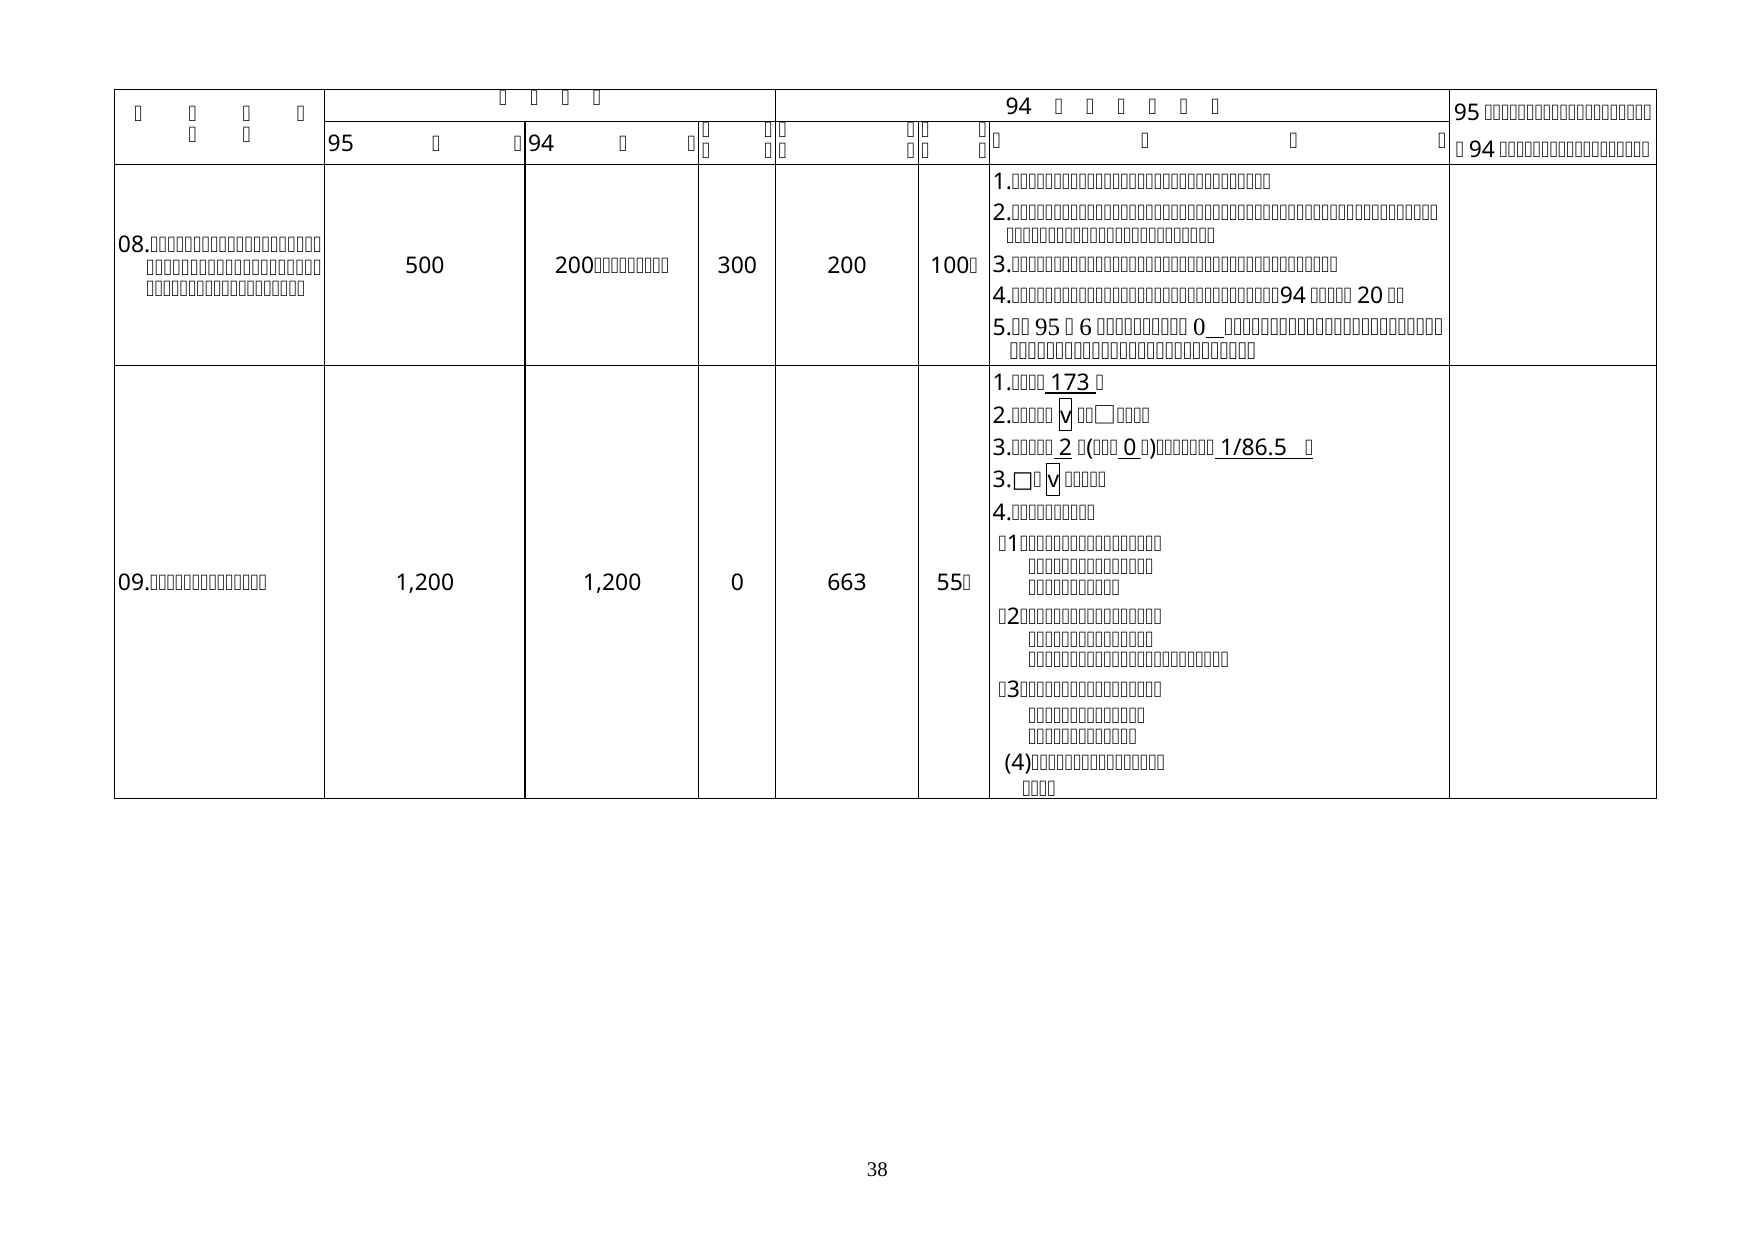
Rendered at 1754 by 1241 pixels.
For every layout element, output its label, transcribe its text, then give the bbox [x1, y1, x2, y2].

table_cell 95年度 [325, 122, 524, 164]
table_cell [1450, 366, 1656, 798]
table_cell 1,200 [325, 366, 524, 798]
table_cell 200（含專業人員訓練） [526, 165, 698, 364]
table_cell 執行成果 [990, 122, 1449, 164]
table_cell 100％ [919, 165, 989, 364]
table_cell 300 [699, 165, 775, 364]
table_cell 1.服務人數 173 人 2.辦理方式： v辦理□委託辦理 3.專責人力： 2 人(含督導 0人)，個案服務比： 1/86.5 。 3.□有v無辦理評鑑 4.與其他單位合作情形： （1）勞工行政課：職業輔導評量、身心障 礙就業輔導、身心障礙者職務再設 計、庇護工廠安置管理。 （2）衛生局：整合長照中心居家護理、、 喘息服務、到宅評估、醫療資源轉 介、自殺防治、心理衛生諮詢、在宅輔具評估與維修。 （3）教育局：身心障礙者特殊教育轉銜、 參與各校身心障礙者生涯轉銜會 議、身心障礙者家庭教育資源 (4)婦幼福利課：發展遲緩身心障礙者生 涯轉銜。 [990, 366, 1449, 798]
table_cell 55％ [919, 366, 989, 798]
table_cell 增減 比較 [699, 122, 775, 164]
table_header 預 算 編 列 [325, 90, 775, 121]
table_cell 200 [776, 165, 918, 364]
table_cell 1.查核方式：每半年定期辦理公共安全查核，以及不定期方式進行查核。 2.輔導方式：針對縣內評鑑成績不理想之機構，針對其不理想項目，要求改善，如仍未改善，則依據身心障礙者保護法規定處罰。另外評鑑成績不理想者，不推薦為安置機構。 3.評鑑方式：敦聘機構專家、學者以及本府主計等人員共同組成評鑑小組，進行年度評鑑。 4.轄外安置訪查情形：針對縣外機構進行查訪，並探視個案受照顧之情形，94年總計探視20家。 5.截至95年6月底止轄內未立案機構0 家，清查方式及次數：由府內消防及建管單位通報或民眾檢舉等方式辦理，經查縣內並無未立案機構，處分情形：無 [990, 165, 1449, 364]
table_cell 08.身心障礙福利服務機構輔導查核（含機構平時輔導考核或評鑑、評鑑改善輔導、轄外機構安置個案輔導查訪、未立案機構之清查輔導） [115, 165, 324, 364]
table_cell 執行 比例 [919, 122, 989, 164]
table_header 94 年 度 辦 理 績 效 [776, 90, 1449, 121]
table_cell 09.提供個別化專業服務－成人個管 [115, 366, 324, 798]
table_header 95年度預算減列或未編列或業務未辦理原因說明 及94年度運用民間資源或申請內政部補助金額 [1450, 90, 1656, 164]
table_cell 1,200 [526, 366, 698, 798]
table_cell 500 [325, 165, 524, 364]
table_cell 663 [776, 366, 918, 798]
table_cell 執行 總額 [776, 122, 918, 164]
table_cell 0 [699, 366, 775, 798]
table_header 措 施 項 目 名 稱 [115, 90, 324, 164]
table_cell 94年度 [526, 122, 698, 164]
table_cell [1450, 165, 1656, 364]
